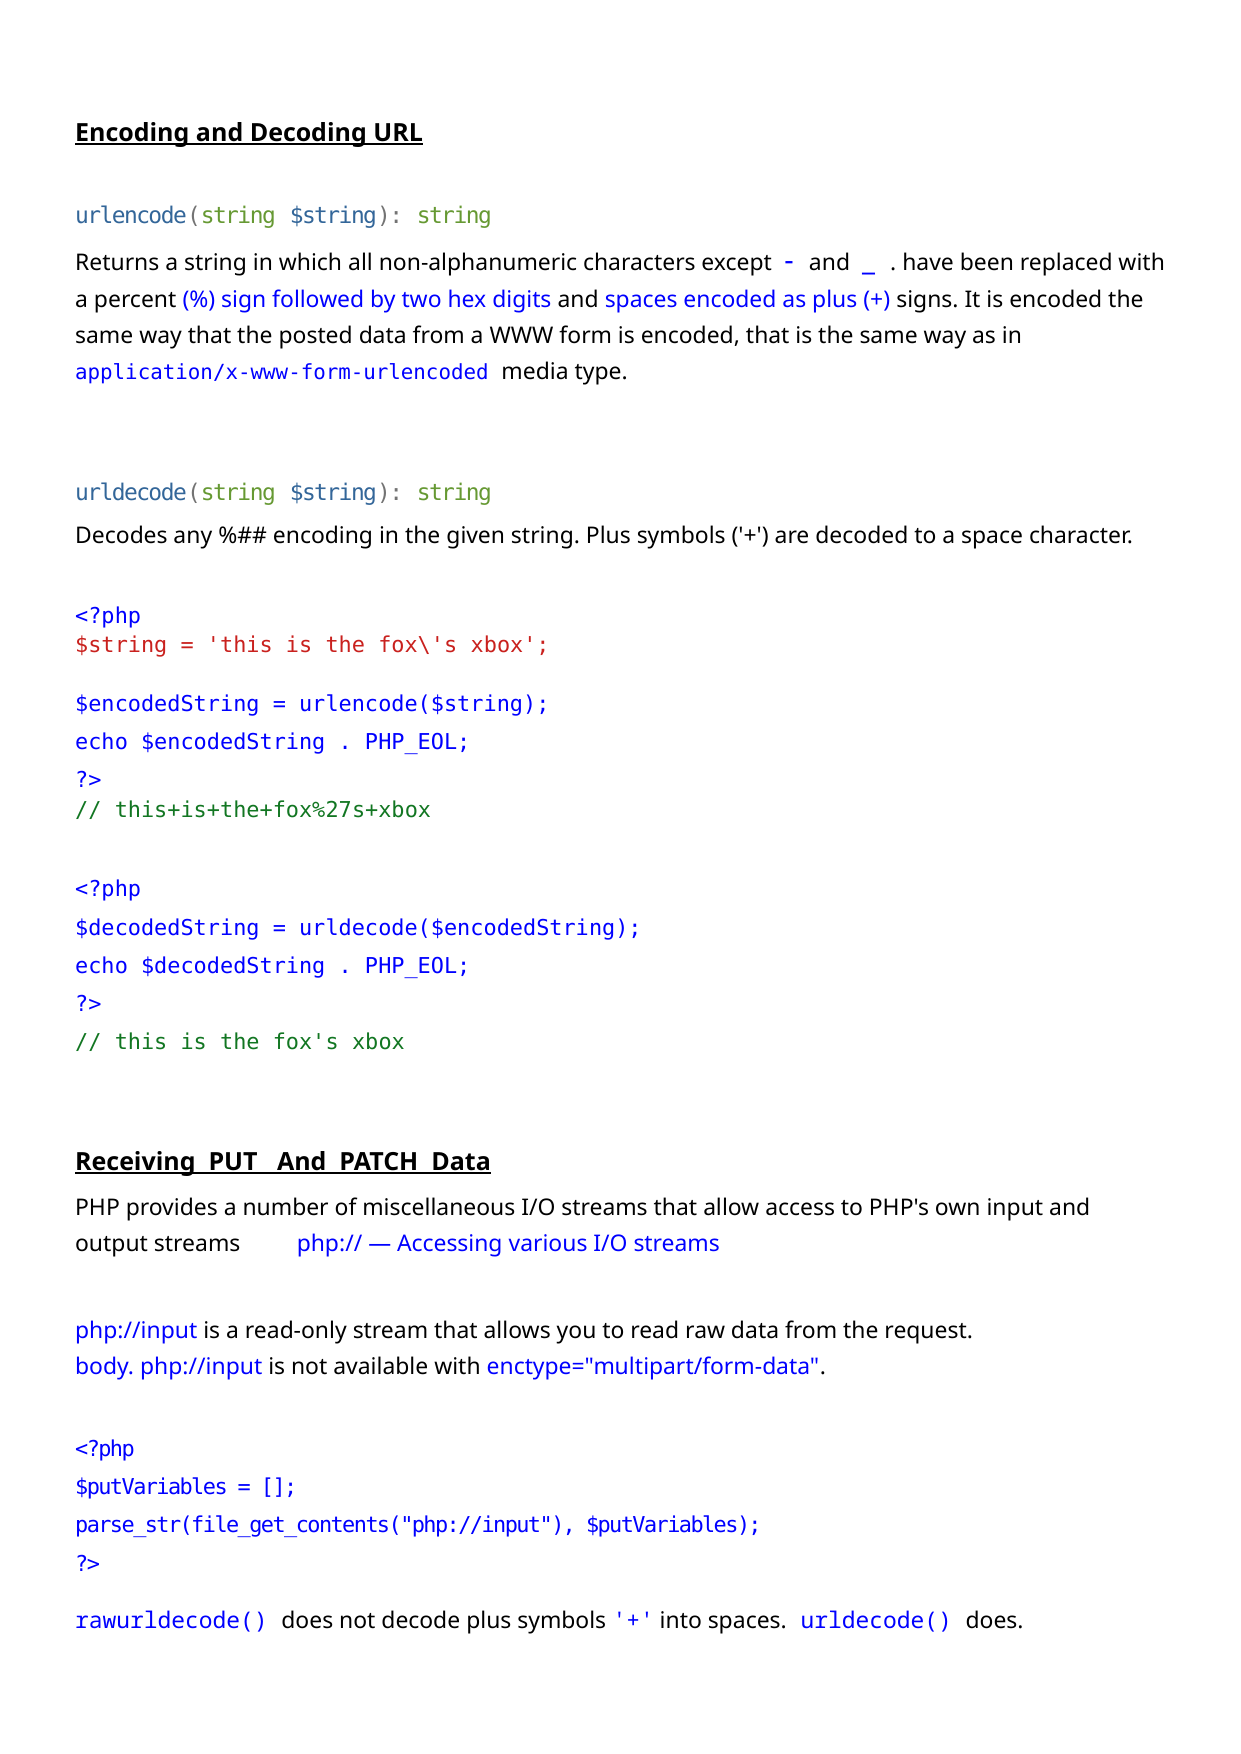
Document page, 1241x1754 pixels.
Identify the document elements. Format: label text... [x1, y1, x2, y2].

text <?php $string = 'this is the fox\'s xbox'; $encodedString = urlencode($string); [75, 603, 1166, 717]
text ?> [75, 1551, 1166, 1576]
text urldecode(string $string): string [75, 479, 1166, 506]
text <?php [75, 877, 1166, 902]
text application/x-www-form-urlencoded media type. [75, 355, 1166, 386]
text Encoding and Decoding URL [75, 114, 1166, 149]
text $putVariables = []; [75, 1474, 1166, 1500]
text Decodes any %## encoding in the given string. Plus symbols ('+') are decoded to a space character. [75, 519, 1166, 550]
text parse_str(file_get_contents("php://input"), $putVariables); [75, 1513, 1166, 1538]
text echo $decodedString . PHP_EOL; [75, 953, 1166, 978]
text echo $encodedString . PHP_EOL; [75, 729, 1166, 755]
text // this is the fox's xbox [75, 1029, 1166, 1088]
text urlencode(string $string): string [75, 202, 1166, 229]
text ?> [75, 991, 1166, 1017]
text Returns a string in which all non-alphanumeric characters except - and _ . have been replaced with a percent (%) sign followed by two hex digits and spaces encoded as plus (+) signs. It is encoded the same way that the posted data from a WWW form is encoded, that is the same way as in [75, 239, 1166, 350]
text Receiving PUT And PATCH Data [75, 1143, 1166, 1177]
text php://input is a read-only stream that allows you to read raw data from the request. body. php://input is not available with enctype="multipart/form-data". [75, 1314, 1166, 1381]
text $decodedString = urldecode($encodedString); [75, 915, 1166, 940]
text ?> // this+is+the+fox%27s+xbox [75, 767, 1166, 822]
text <?php [75, 1436, 1166, 1462]
text PHP provides a number of miscellaneous I/O streams that allow access to PHP's own input and output streams php:// — Accessing various I/O streams [75, 1191, 1166, 1258]
text rawurldecode() does not decode plus symbols '+' into spaces. urldecode() does. [75, 1604, 1166, 1635]
